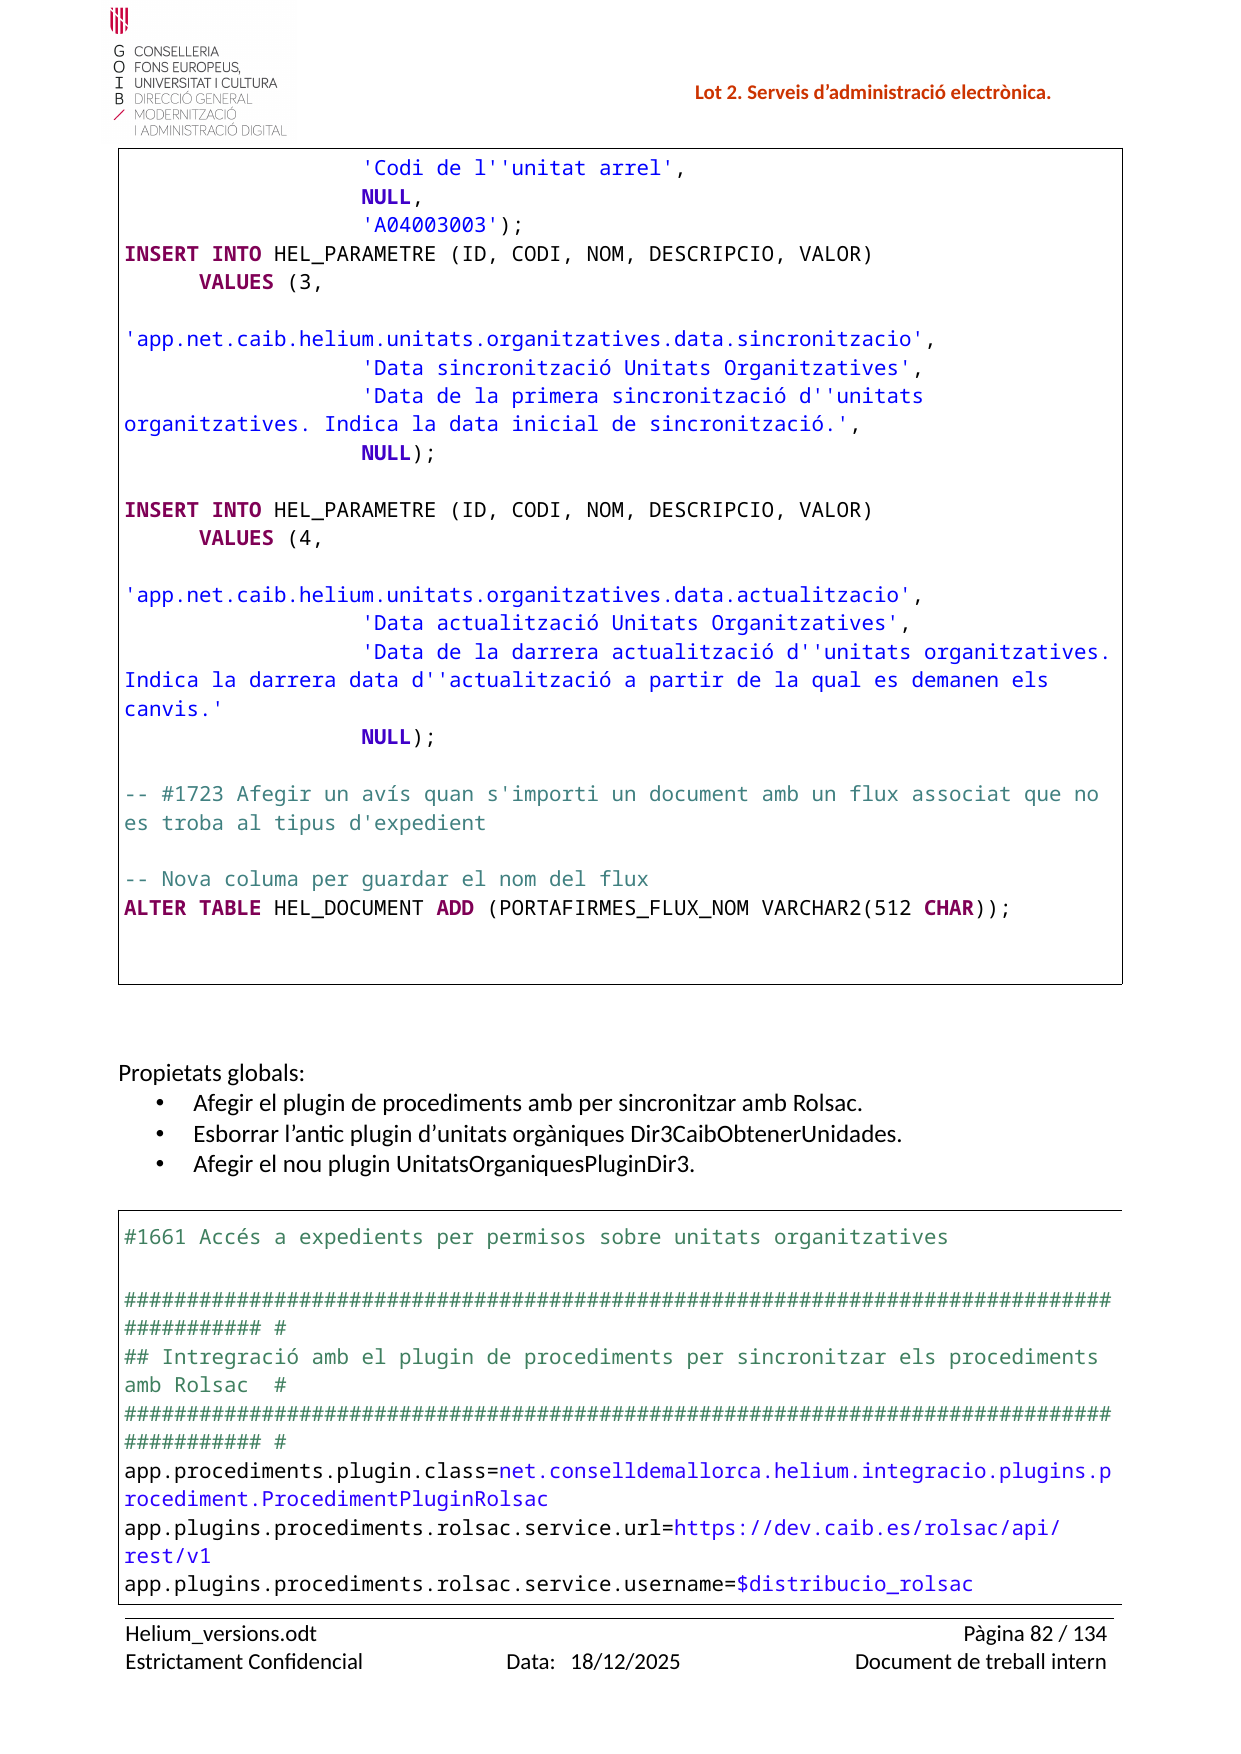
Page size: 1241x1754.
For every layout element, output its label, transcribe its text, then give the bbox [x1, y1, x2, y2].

table_header #1661 Accés a expedients per permisos sobre unitats organitzatives ########################################################################################## # ## Intregració amb el plugin de procediments per sincronitzar els procediments amb Rolsac # ########################################################################################## # app.procediments.plugin.class=net.conselldemallorca.helium.integracio.plugins.procediment.ProcedimentPluginRolsac app.plugins.procediments.rolsac.service.url=https://dev.caib.es/rolsac/api/rest/v1 app.plugins.procediments.rolsac.service.username=$distribucio_rolsac [119, 1211, 1122, 1604]
list Esborrar l’antic plugin d’unitats orgàniques Dir3CaibObtenerUnidades. [156, 1118, 1122, 1148]
text Propietats globals: [118, 1057, 1122, 1087]
list Afegir el nou plugin UnitatsOrganiquesPluginDir3. [156, 1148, 1122, 1179]
list Afegir el plugin de procediments amb per sincronitzar amb Rolsac. [156, 1087, 1122, 1118]
picture [100, 0, 297, 144]
table_header 'Codi de l''unitat arrel', NULL, 'A04003003'); INSERT INTO HEL_PARAMETRE (ID, CODI, NOM, DESCRIPCIO, VALOR) VALUES (3, 'app.net.caib.helium.unitats.organitzatives.data.sincronitzacio', 'Data sincronització Unitats Organitzatives', 'Data de la primera sincronització d''unitats organitzatives. Indica la data inicial de sincronització.', NULL); INSERT INTO HEL_PARAMETRE (ID, CODI, NOM, DESCRIPCIO, VALOR) VALUES (4, 'app.net.caib.helium.unitats.organitzatives.data.actualitzacio', 'Data actualització Unitats Organitzatives', 'Data de la darrera actualització d''unitats organitzatives. Indica la darrera data d''actualització a partir de la qual es demanen els canvis.' NULL); -- #1723 Afegir un avís quan s'importi un document amb un flux associat que no es troba al tipus d'expedient -- Nova columa per guardar el nom del flux ALTER TABLE HEL_DOCUMENT ADD (PORTAFIRMES_FLUX_NOM VARCHAR2(512 CHAR)); [119, 149, 1122, 984]
